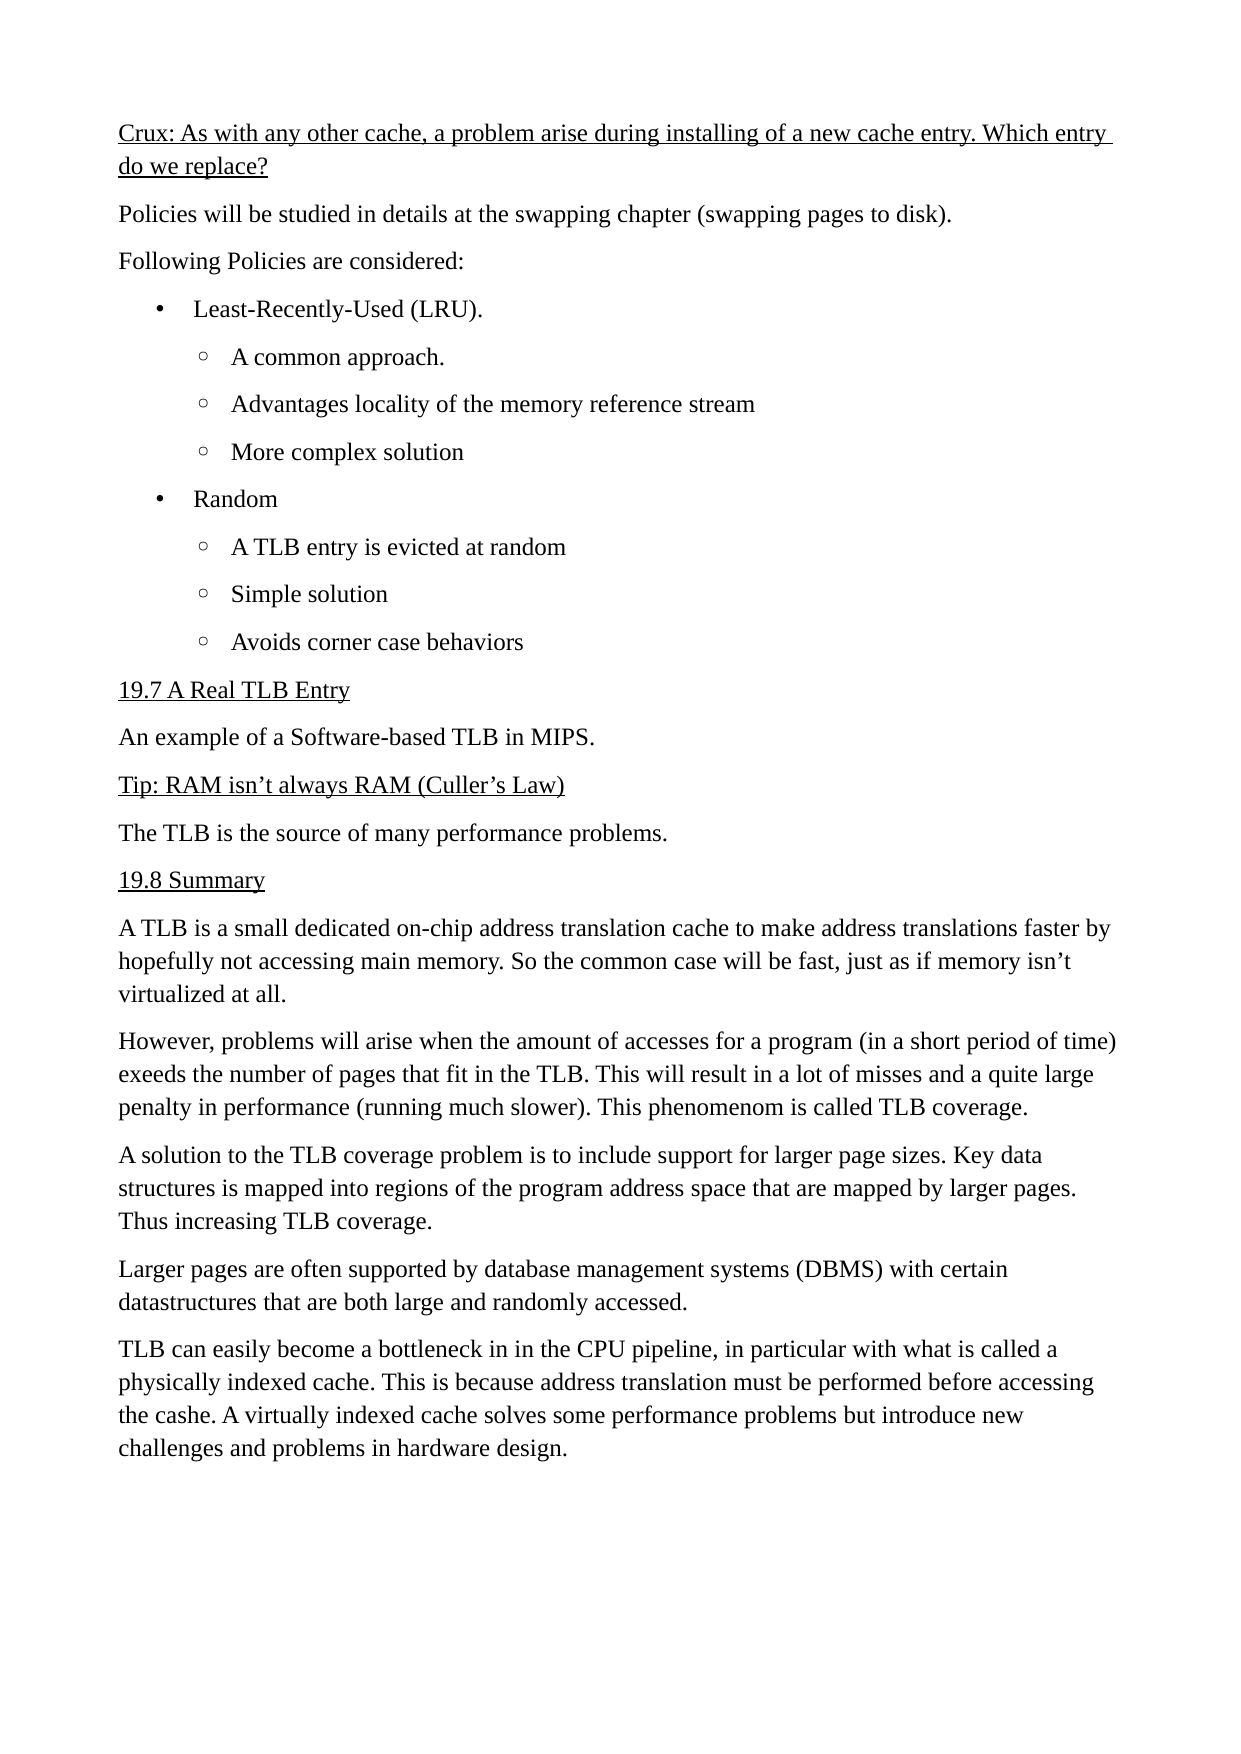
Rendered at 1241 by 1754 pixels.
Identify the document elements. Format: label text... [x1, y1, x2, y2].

text A TLB is a small dedicated on-chip address translation cache to make address translations faster by hopefully not accessing main memory. So the common case will be fast, just as if memory isn’t virtualized at all. [118, 913, 1122, 1008]
list Avoids corner case behaviors [193, 627, 1122, 656]
text An example of a Software-based TLB in MIPS. [118, 722, 1122, 751]
list More complex solution [193, 437, 1122, 466]
text Larger pages are often supported by database management systems (DBMS) with certain datastructures that are both large and randomly accessed. [118, 1254, 1122, 1316]
list Advantages locality of the memory reference stream [193, 389, 1122, 418]
text Following Policies are considered: [118, 246, 1122, 275]
list A TLB entry is evicted at random [193, 532, 1122, 561]
text TLB can easily become a bottleneck in in the CPU pipeline, in particular with what is called a physically indexed cache. This is because address translation must be performed before accessing the cashe. A virtually indexed cache solves some performance problems but introduce new challenges and problems in hardware design. [118, 1334, 1122, 1462]
text 19.8 Summary [118, 865, 1122, 894]
list Random [156, 484, 1122, 513]
text Policies will be studied in details at the swapping chapter (swapping pages to disk). [118, 199, 1122, 227]
text The TLB is the source of many performance problems. [118, 818, 1122, 846]
text 19.7 A Real TLB Entry [118, 675, 1122, 703]
list Simple solution [193, 579, 1122, 608]
text However, problems will arise when the amount of accesses for a program (in a short period of time) exeeds the number of pages that fit in the TLB. This will result in a lot of misses and a quite large penalty in performance (running much slower). This phenomenom is called TLB coverage. [118, 1026, 1122, 1121]
text Tip: RAM isn’t always RAM (Culler’s Law) [118, 770, 1122, 799]
list Least-Recently-Used (LRU). [156, 294, 1122, 323]
text Crux: As with any other cache, a problem arise during installing of a new cache entry. Which entry do we replace? [118, 118, 1122, 180]
text A solution to the TLB coverage problem is to include support for larger page sizes. Key data structures is mapped into regions of the program address space that are mapped by larger pages. Thus increasing TLB coverage. [118, 1140, 1122, 1235]
list A common approach. [193, 342, 1122, 370]
